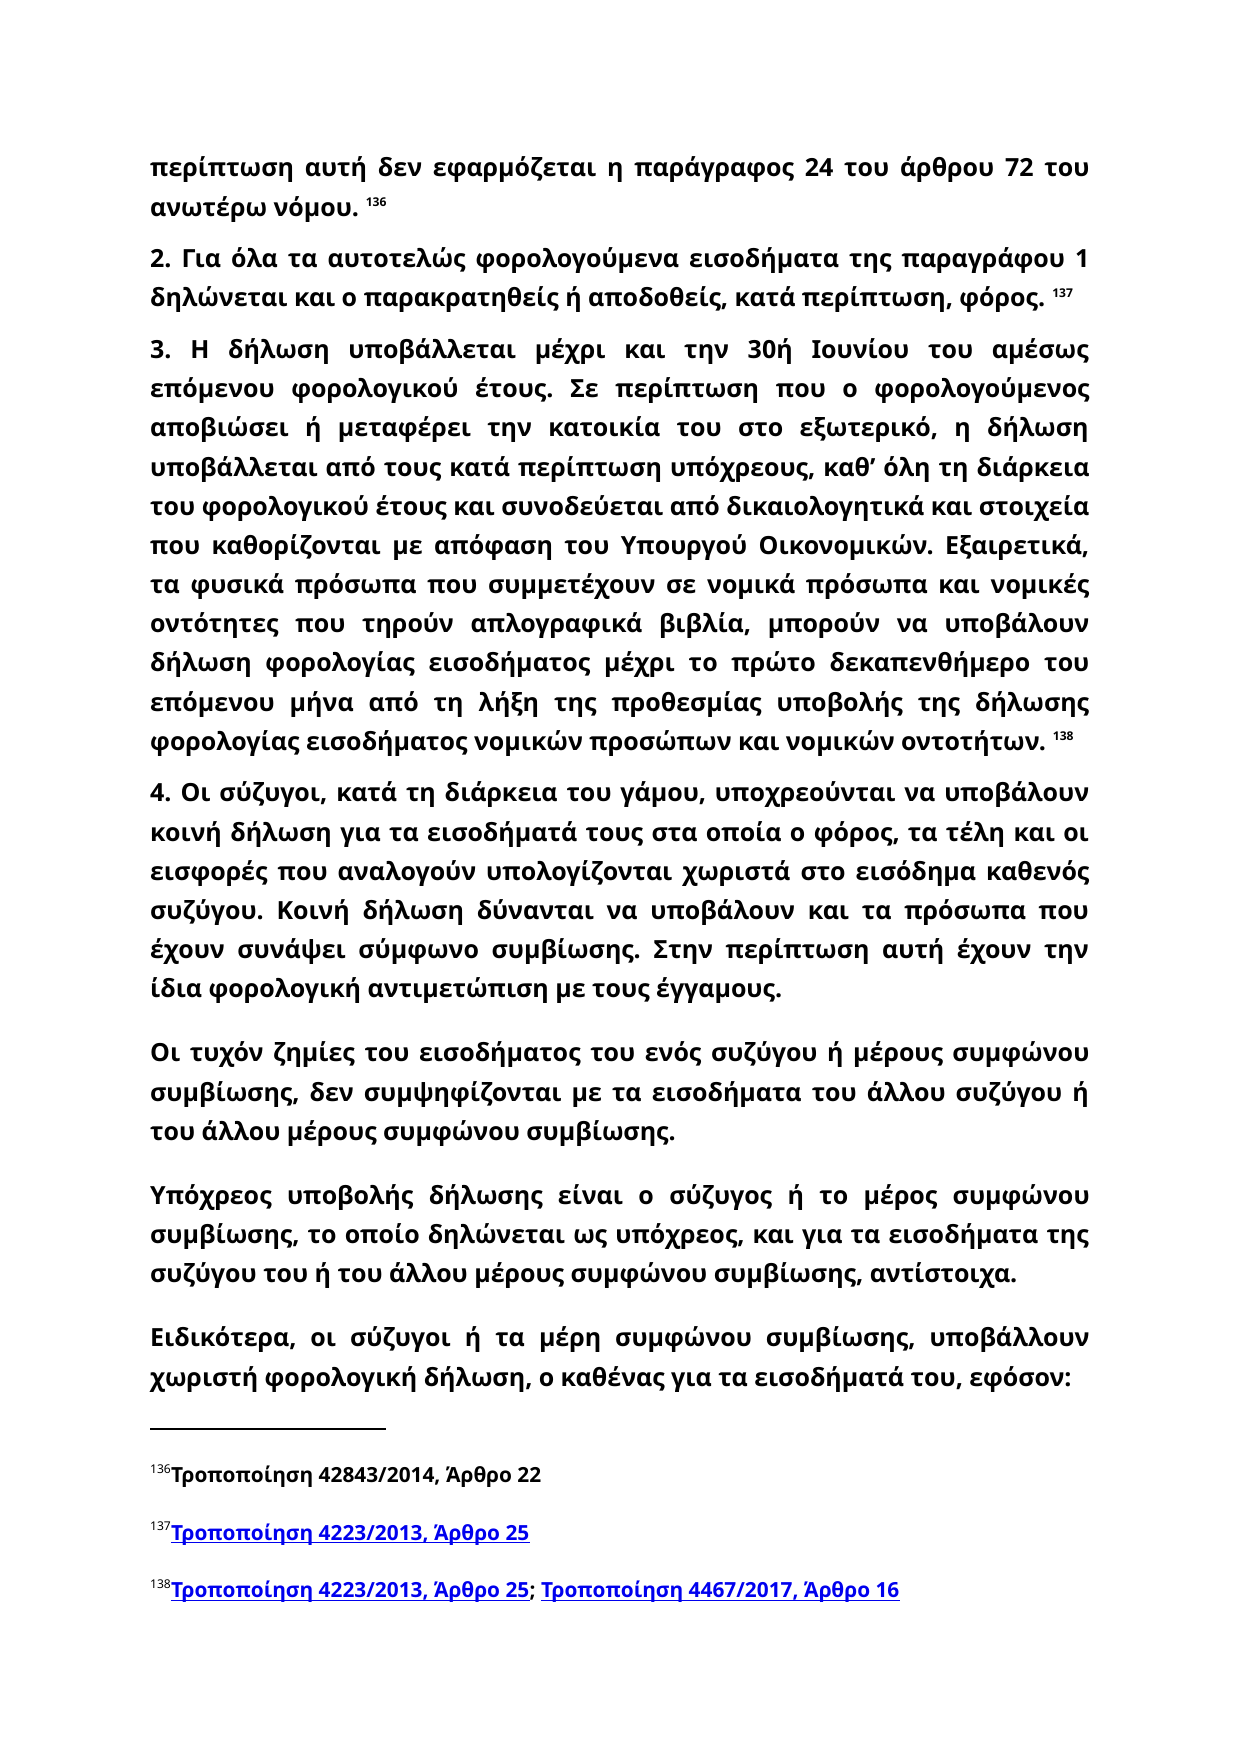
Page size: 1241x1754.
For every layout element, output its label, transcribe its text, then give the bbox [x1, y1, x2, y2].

text Οι τυχόν ζημίες του εισοδήματος του ενός συζύγου ή μέρους συμφώνου συμβίωσης, δεν συμψηφίζονται με τα εισοδήματα του άλλου συζύγου ή του άλλου μέρους συμφώνου συμβίωσης. [150, 1035, 1090, 1147]
text περίπτωση αυτή δεν εφαρμόζεται η παράγραφος 24 του άρθρου 72 του ανωτέρω νόμου. [150, 150, 1090, 223]
text 3. Η δήλωση υποβάλλεται μέχρι και την 30ή Ιουνίου του αμέσως επόμενου φορολογικού έτους. Σε περίπτωση που ο φορολογούμενος αποβιώσει ή μεταφέρει την κατοικία του στο εξωτερικό, η δήλωση υποβάλλεται από τους κατά περίπτωση υπόχρεους, καθ’ όλη τη διάρκεια του φορολογικού έτους και συνοδεύεται από δικαιολογητικά και στοιχεία που καθορίζονται με απόφαση του Υπουργού Οικονομικών. Εξαιρετικά, τα φυσικά πρόσωπα που συμμετέχουν σε νομικά πρόσωπα και νομικές οντότητες που τηρούν απλογραφικά βιβλία, μπορούν να υποβάλουν δήλωση φορολογίας εισοδήματος μέχρι το πρώτο δεκαπενθήμερο του επόμενου μήνα από τη λήξη της προθεσμίας υποβολής της δήλωσης φορολογίας εισοδήματος νομικών προσώπων και νομικών οντοτήτων. [150, 332, 1090, 757]
text Τροποποίηση 42843/2014, Άρθρο 22 [150, 1460, 1090, 1489]
text 4. Οι σύζυγοι, κατά τη διάρκεια του γάμου, υποχρεούνται να υποβάλουν κοινή δήλωση για τα εισοδήματά τους στα οποία ο φόρος, τα τέλη και οι εισφορές που αναλογούν υπολογίζονται χωριστά στο εισόδημα καθενός συζύγου. Κοινή δήλωση δύνανται να υποβάλουν και τα πρόσωπα που έχουν συνάψει σύμφωνο συμβίωσης. Στην περίπτωση αυτή έχουν την ίδια φορολογική αντιμετώπιση με τους έγγαμους. [150, 775, 1090, 1005]
text 2. Για όλα τα αυτοτελώς φορολογούμενα εισοδήματα της παραγράφου 1 δηλώνεται και ο παρακρατηθείς ή αποδοθείς, κατά περίπτωση, φόρος. [150, 241, 1090, 314]
text Υπόχρεος υποβολής δήλωσης είναι ο σύζυγος ή το μέρος συμφώνου συμβίωσης, το οποίο δηλώνεται ως υπόχρεος, και για τα εισοδήματα της συζύγου του ή του άλλου μέρους συμφώνου συμβίωσης, αντίστοιχα. [150, 1177, 1090, 1290]
text Ειδικότερα, οι σύζυγοι ή τα μέρη συμφώνου συμβίωσης, υποβάλλουν χωριστή φορολογική δήλωση, ο καθένας για τα εισοδήματά του, εφόσον: [150, 1320, 1090, 1393]
text Τροποποίηση 4223/2013, Άρθρο 25 [150, 1518, 1090, 1546]
text Τροποποίηση 4223/2013, Άρθρο 25; Τροποποίηση 4467/2017, Άρθρο 16 [150, 1576, 1090, 1604]
